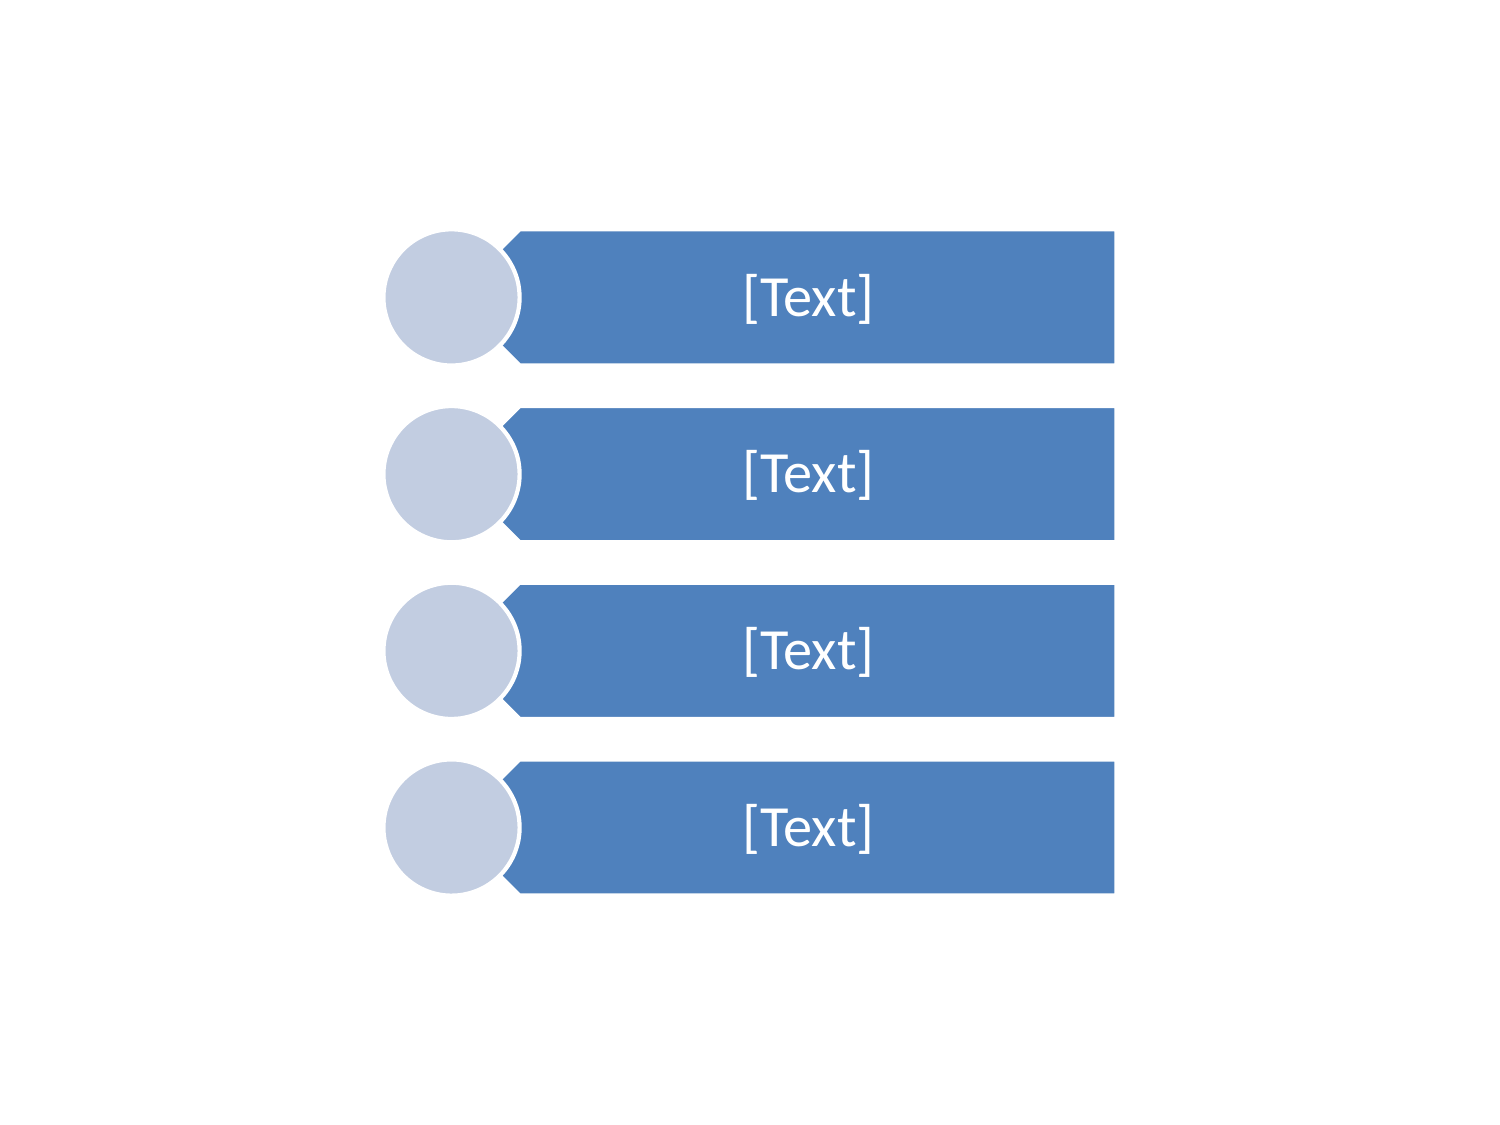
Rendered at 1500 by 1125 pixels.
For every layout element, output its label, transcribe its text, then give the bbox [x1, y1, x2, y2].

text_box [Text] [500, 582, 1117, 719]
text_box [383, 406, 520, 543]
text_box [Text] [500, 229, 1117, 366]
text_box [383, 582, 520, 719]
text_box [Text] [500, 759, 1117, 896]
text_box [383, 229, 520, 366]
text_box [Text] [500, 406, 1117, 543]
text_box [383, 759, 520, 896]
